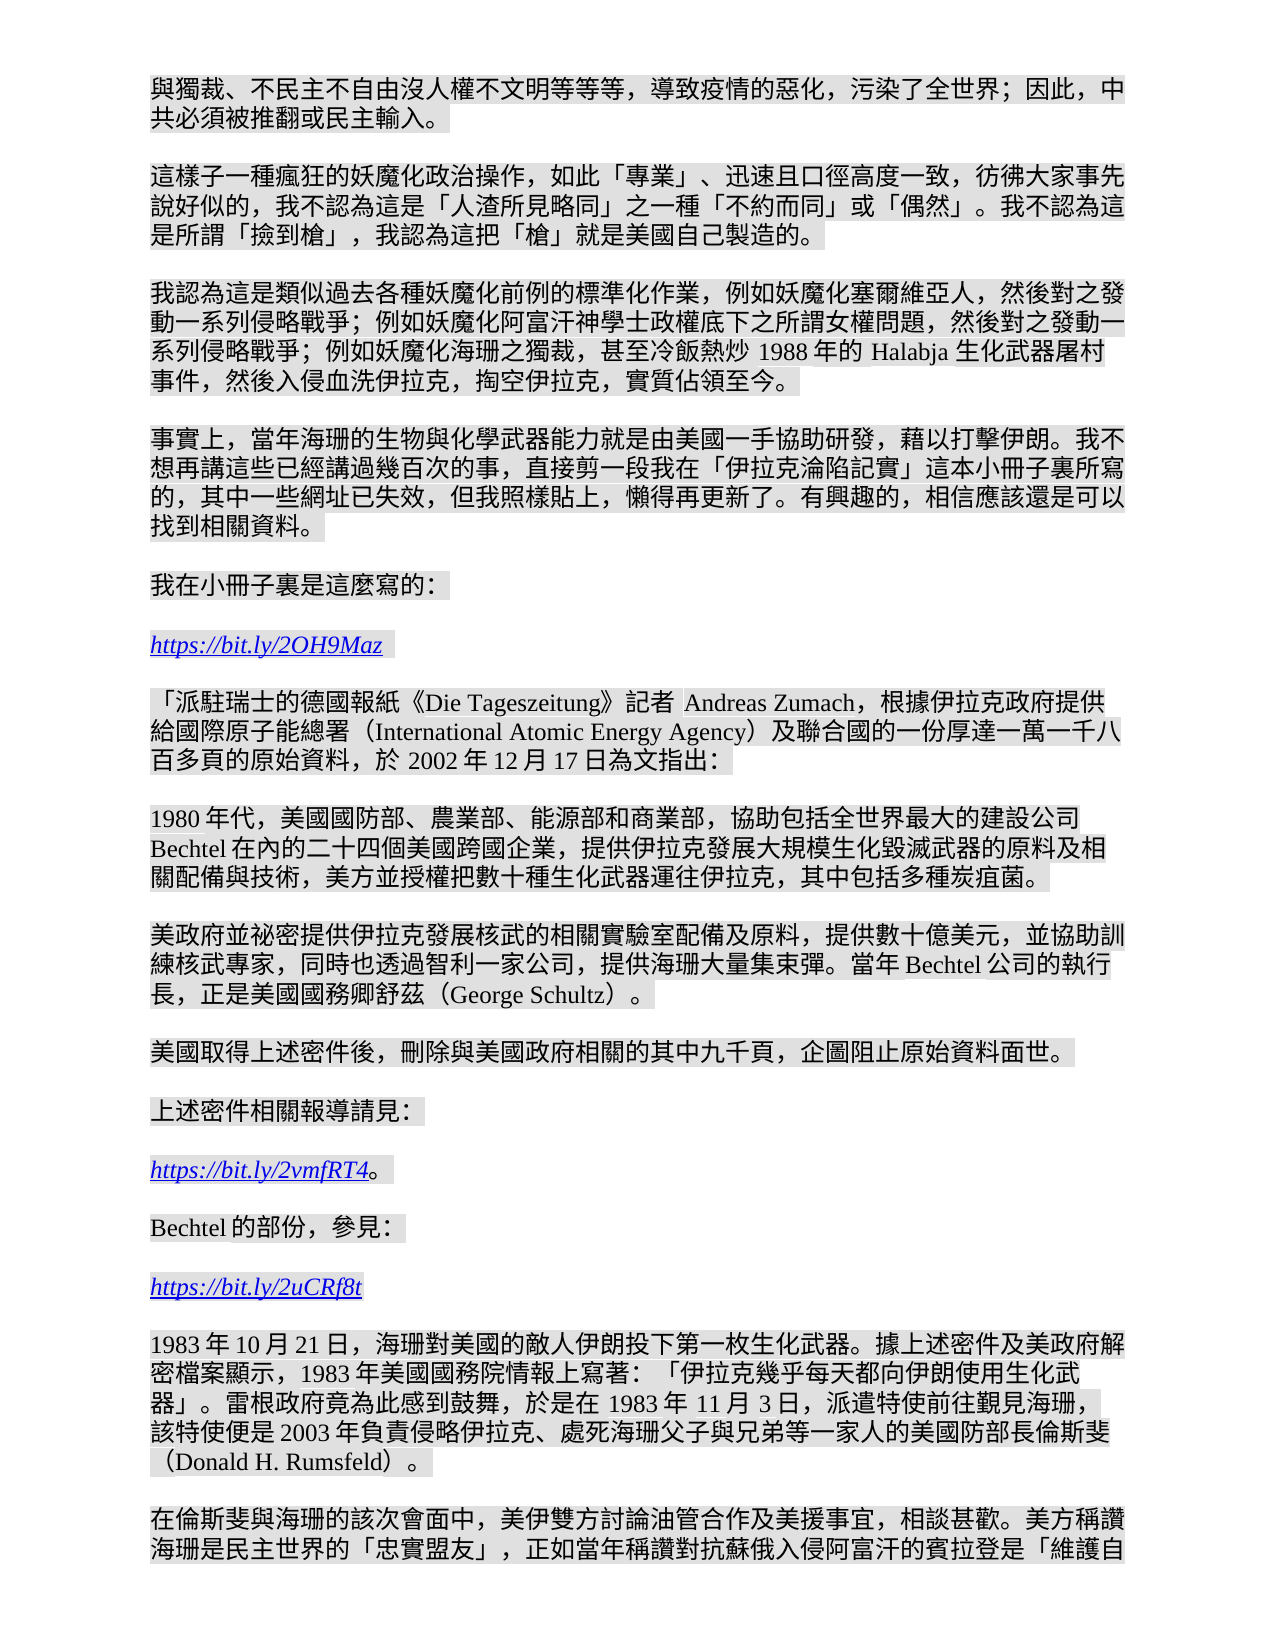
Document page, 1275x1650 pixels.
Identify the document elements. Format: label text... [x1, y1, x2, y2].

text 與獨裁、不民主不自由沒人權不文明等等等，導致疫情的惡化，污染了全世界；因此，中共必須被推翻或民主輸入。 這樣子一種瘋狂的妖魔化政治操作，如此「專業」、迅速且口徑高度一致，彷彿大家事先說好似的，我不認為這是「人渣所見略同」之一種「不約而同」或「偶然」。我不認為這是所謂「撿到槍」，我認為這把「槍」就是美國自己製造的。 我認為這是類似過去各種妖魔化前例的標準化作業，例如妖魔化塞爾維亞人，然後對之發動一系列侵略戰爭；例如妖魔化阿富汗神學士政權底下之所謂女權問題，然後對之發動一系列侵略戰爭；例如妖魔化海珊之獨裁，甚至冷飯熱炒 1988年的 Halabja 生化武器屠村事件，然後入侵血洗伊拉克，掏空伊拉克，實質佔領至今。 事實上，當年海珊的生物與化學武器能力就是由美國一手協助研發，藉以打擊伊朗。我不想再講這些已經講過幾百次的事，直接剪一段我在「伊拉克淪陷記實」這本小冊子裏所寫的，其中一些網址已失效，但我照樣貼上，懶得再更新了。有興趣的，相信應該還是可以找到相關資料。 我在小冊子裏是這麼寫的： https://bit.ly/2OH9Maz 「派駐瑞士的德國報紙《Die Tageszeitung》記者 Andreas Zumach，根據伊拉克政府提供給國際原子能總署（International Atomic Energy Agency）及聯合國的一份厚達一萬一千八百多頁的原始資料，於 2002年12月17日為文指出： 1980年代，美國國防部、農業部、能源部和商業部，協助包括全世界最大的建設公司Bechtel在內的二十四個美國跨國企業，提供伊拉克發展大規模生化毀滅武器的原料及相關配備與技術，美方並授權把數十種生化武器運往伊拉克，其中包括多種炭疽菌。 美政府並祕密提供伊拉克發展核武的相關實驗室配備及原料，提供數十億美元，並協助訓練核武專家，同時也透過智利一家公司，提供海珊大量集束彈。當年Bechtel公司的執行長，正是美國國務卿舒茲（George Schultz）。 美國取得上述密件後，刪除與美國政府相關的其中九千頁，企圖阻止原始資料面世。 上述密件相關報導請見： https://bit.ly/2vmfRT4。 Bechtel的部份，參見： https://bit.ly/2uCRf8t 1983年10月21日，海珊對美國的敵人伊朗投下第一枚生化武器。據上述密件及美政府解密檔案顯示，1983年美國國務院情報上寫著：「伊拉克幾乎每天都向伊朗使用生化武器」。雷根政府竟為此感到鼓舞，於是在 1983年 11月 3日，派遣特使前往覲見海珊，該特使便是2003年負責侵略伊拉克、處死海珊父子與兄弟等一家人的美國防部長倫斯斐（Donald H. Rumsfeld）。 在倫斯斐與海珊的該次會面中，美伊雙方討論油管合作及美援事宜，相談甚歡。美方稱讚海珊是民主世界的「忠實盟友」，正如當年稱讚對抗蘇俄入侵阿富汗的賓拉登是「維護自 [150, 75, 1125, 1564]
